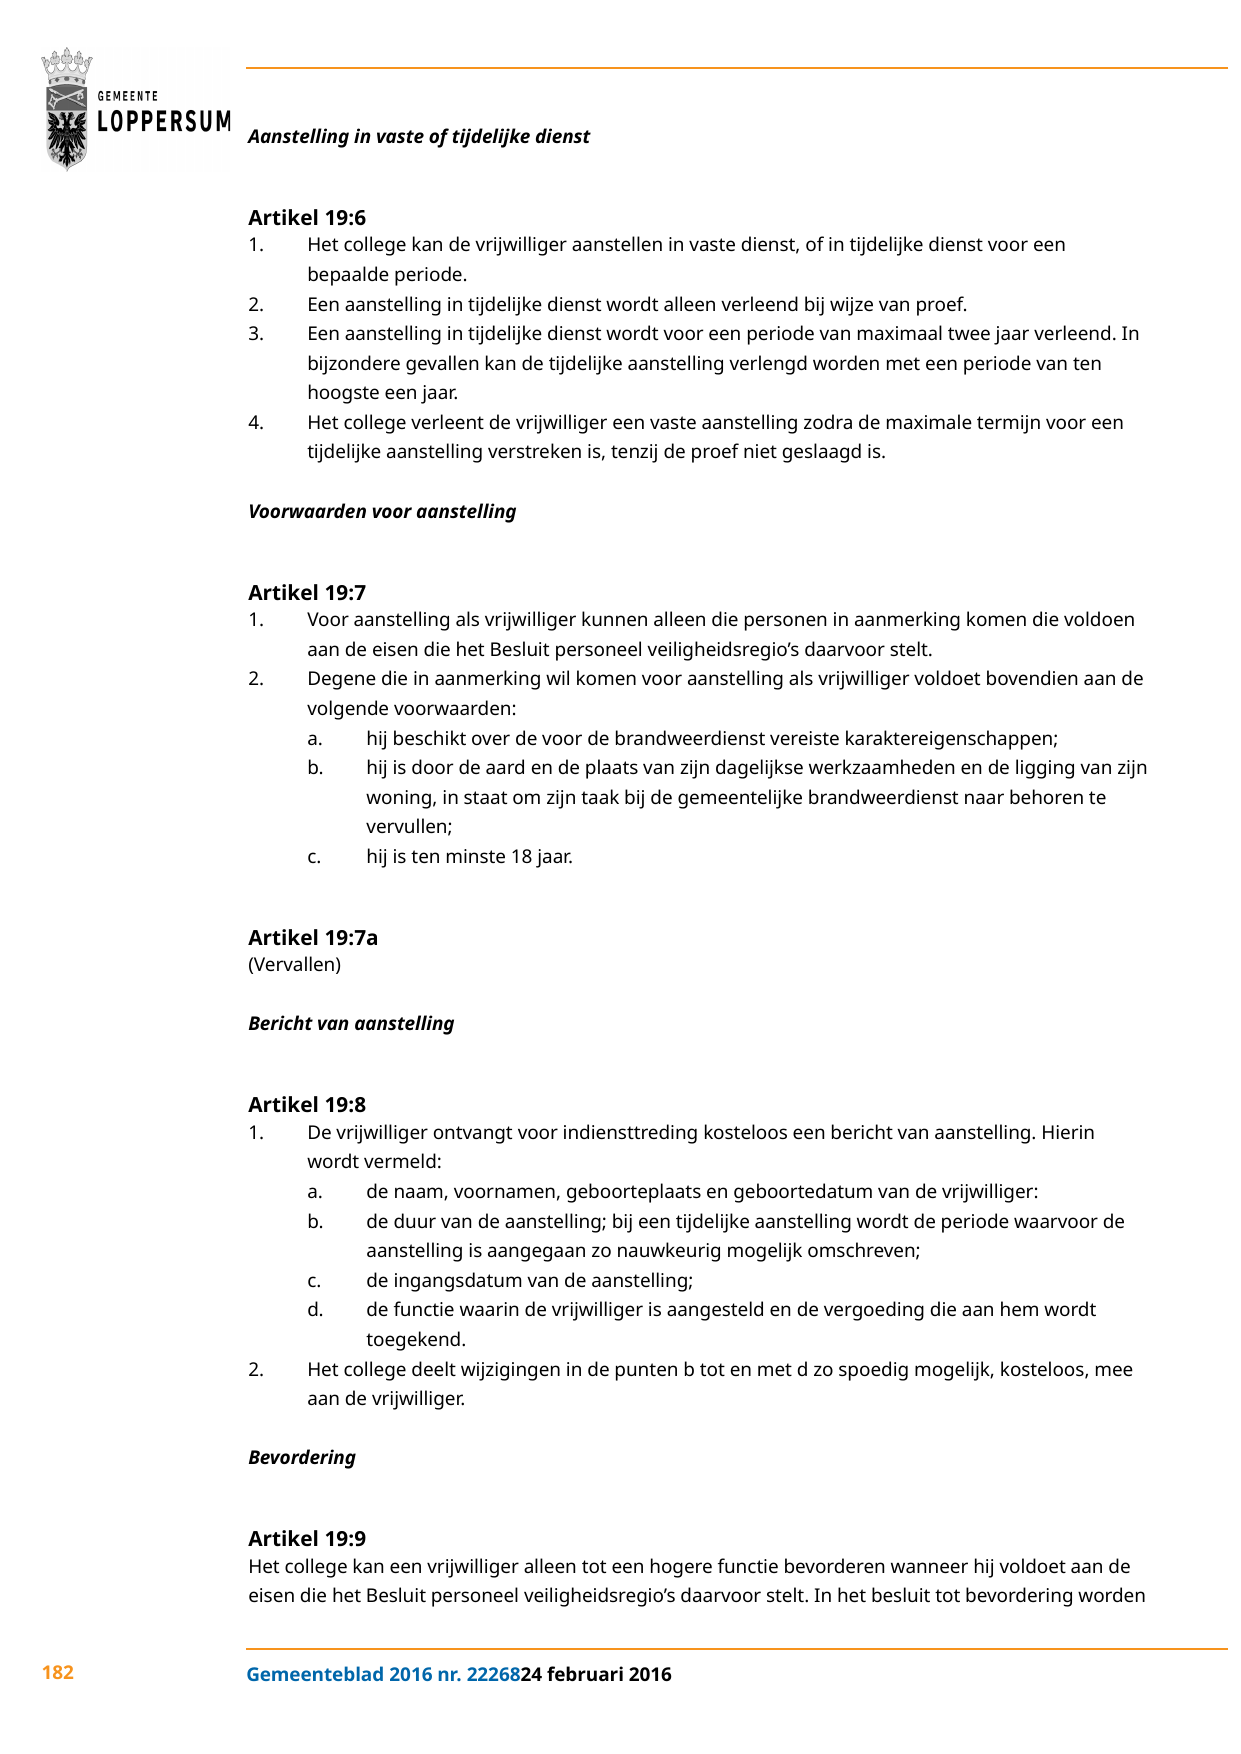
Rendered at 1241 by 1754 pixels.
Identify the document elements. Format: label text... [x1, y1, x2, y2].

text Artikel 19:7a [248, 923, 1152, 951]
list Een aanstelling in tijdelijke dienst wordt voor een periode van maximaal twee jaar verleend. In bijzondere gevallen kan de tijdelijke aanstelling verlengd worden met een periode van ten hoogste een jaar. [248, 320, 1152, 405]
text Aanstelling in vaste of tijdelijke dienst [248, 123, 1152, 149]
list de naam, voornamen, geboorteplaats en geboortedatum van de vrijwilliger: [307, 1178, 1152, 1204]
list Het college kan de vrijwilliger aanstellen in vaste dienst, of in tijdelijke dienst voor een bepaalde periode. [248, 232, 1152, 287]
list de functie waarin de vrijwilliger is aangesteld en de vergoeding die aan hem wordt toegekend. [307, 1297, 1152, 1352]
list hij is door de aard en de plaats van zijn dagelijkse werkzaamheden en de ligging van zijn woning, in staat om zijn taak bij de gemeentelijke brandweerdienst naar behoren te vervullen; [307, 754, 1152, 839]
list Het college verleent de vrijwilliger een vaste aanstelling zodra de maximale termijn voor een tijdelijke aanstelling verstreken is, tenzij de proef niet geslaagd is. [248, 409, 1152, 464]
list De vrijwilliger ontvangt voor indiensttreding kosteloos een bericht van aanstelling. Hierin wordt vermeld: [248, 1119, 1152, 1174]
list Het college deelt wijzigingen in de punten b tot en met d zo spoedig mogelijk, kosteloos, mee aan de vrijwilliger. [248, 1356, 1152, 1411]
text (Vervallen) [248, 951, 1152, 977]
list de ingangsdatum van de aanstelling; [307, 1267, 1152, 1293]
list hij beschikt over de voor de brandweerdienst vereiste karaktereigenschappen; [307, 725, 1152, 750]
text Bericht van aanstelling [248, 1011, 1152, 1036]
list Degene die in aanmerking wil komen voor aanstelling als vrijwilliger voldoet bovendien aan de volgende voorwaarden: [248, 666, 1152, 721]
list hij is ten minste 18 jaar. [307, 843, 1152, 869]
text Artikel 19:6 [248, 203, 1152, 232]
list Voor aanstelling als vrijwilliger kunnen alleen die personen in aanmerking komen die voldoen aan de eisen die het Besluit personeel veiligheidsregio’s daarvoor stelt. [248, 606, 1152, 662]
list Een aanstelling in tijdelijke dienst wordt alleen verleend bij wijze van proef. [248, 291, 1152, 317]
list de duur van de aanstelling; bij een tijdelijke aanstelling wordt de periode waarvoor de aanstelling is aangegaan zo nauwkeurig mogelijk omschreven; [307, 1208, 1152, 1263]
picture [41, 47, 231, 172]
text Artikel 19:8 [248, 1091, 1152, 1119]
text Het college kan een vrijwilliger alleen tot een hogere functie bevorderen wanneer hij voldoet aan de eisen die het Besluit personeel veiligheidsregio’s daarvoor stelt. In het besluit tot bevordering worden [248, 1553, 1152, 1608]
text Artikel 19:9 [248, 1524, 1152, 1553]
text Bevordering [248, 1444, 1152, 1470]
text Voorwaarden voor aanstelling [248, 498, 1152, 524]
text Artikel 19:7 [248, 578, 1152, 606]
